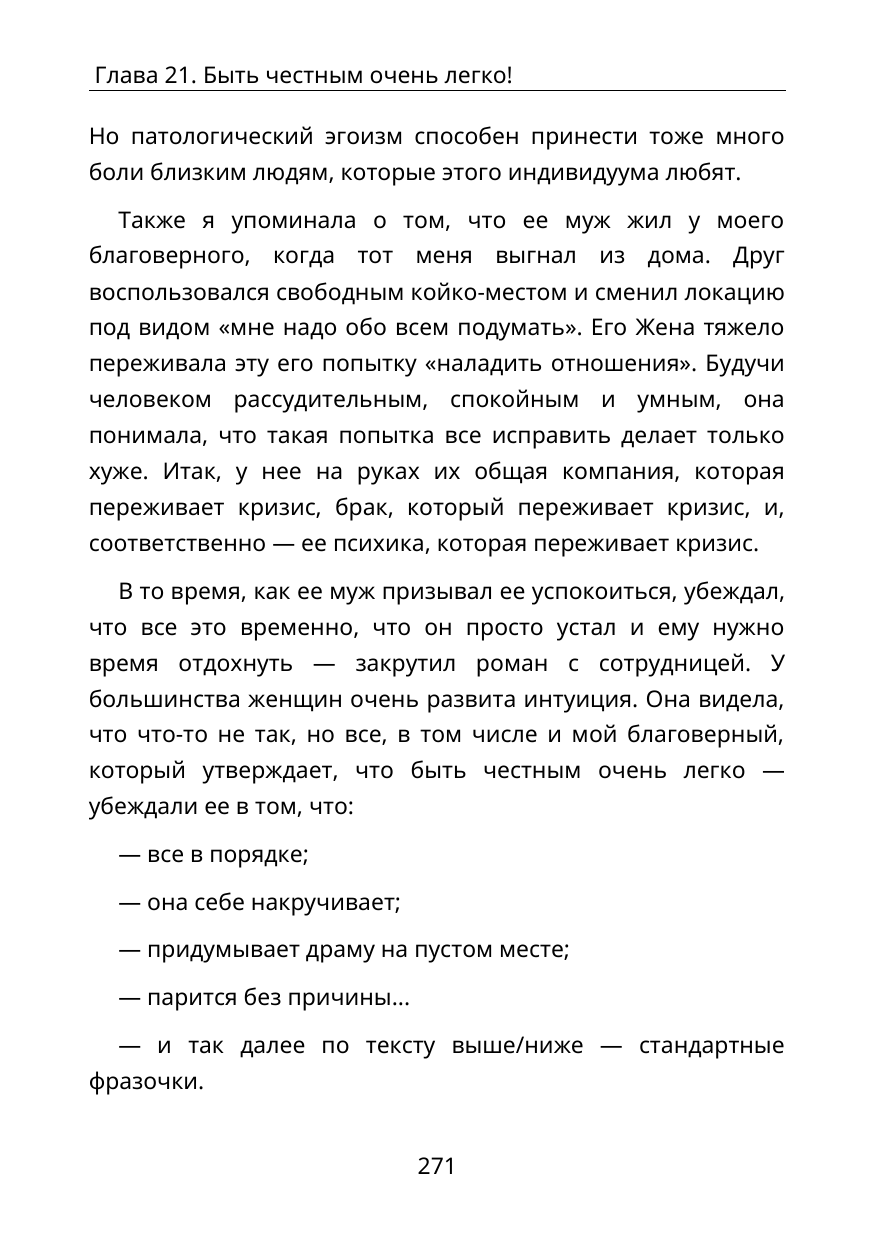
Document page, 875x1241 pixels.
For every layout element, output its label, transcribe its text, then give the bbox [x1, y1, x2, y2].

text В то время, как ее муж призывал ее успокоиться, убеждал, что все это временно, что он просто устал и ему нужно время отдохнуть — закрутил роман с сотрудницей. У большинства женщин очень развита интуиция. Она видела, что что-то не так, но все, в том числе и мой благоверный, который утверждает, что быть честным очень легко — убеждали ее в том, что: [88, 575, 786, 822]
text — она себе накручивает; [88, 886, 786, 917]
text — и так далее по тексту выше/ниже — стандартные фразочки. [88, 1029, 786, 1096]
text — придумывает драму на пустом месте; [88, 933, 786, 965]
text Также я упоминала о том, что ее муж жил у моего благоверного, когда тот меня выгнал из дома. Друг воспользовался свободным койко-местом и сменил локацию под видом «мне надо обо всем подумать». Его Жена тяжело переживала эту его попытку «наладить отношения». Будучи человеком рассудительным, спокойным и умным, она понимала, что такая попытка все исправить делает только хуже. Итак, у нее на руках их общая компания, которая переживает кризис, брак, который переживает кризис, и, соответственно — ее психика, которая переживает кризис. [88, 203, 786, 558]
text — все в порядке; [88, 838, 786, 869]
text — парится без причины... [88, 981, 786, 1012]
text Но патологический эгоизм способен принести тоже много боли близким людям, которые этого индивидуума любят. [88, 120, 786, 187]
